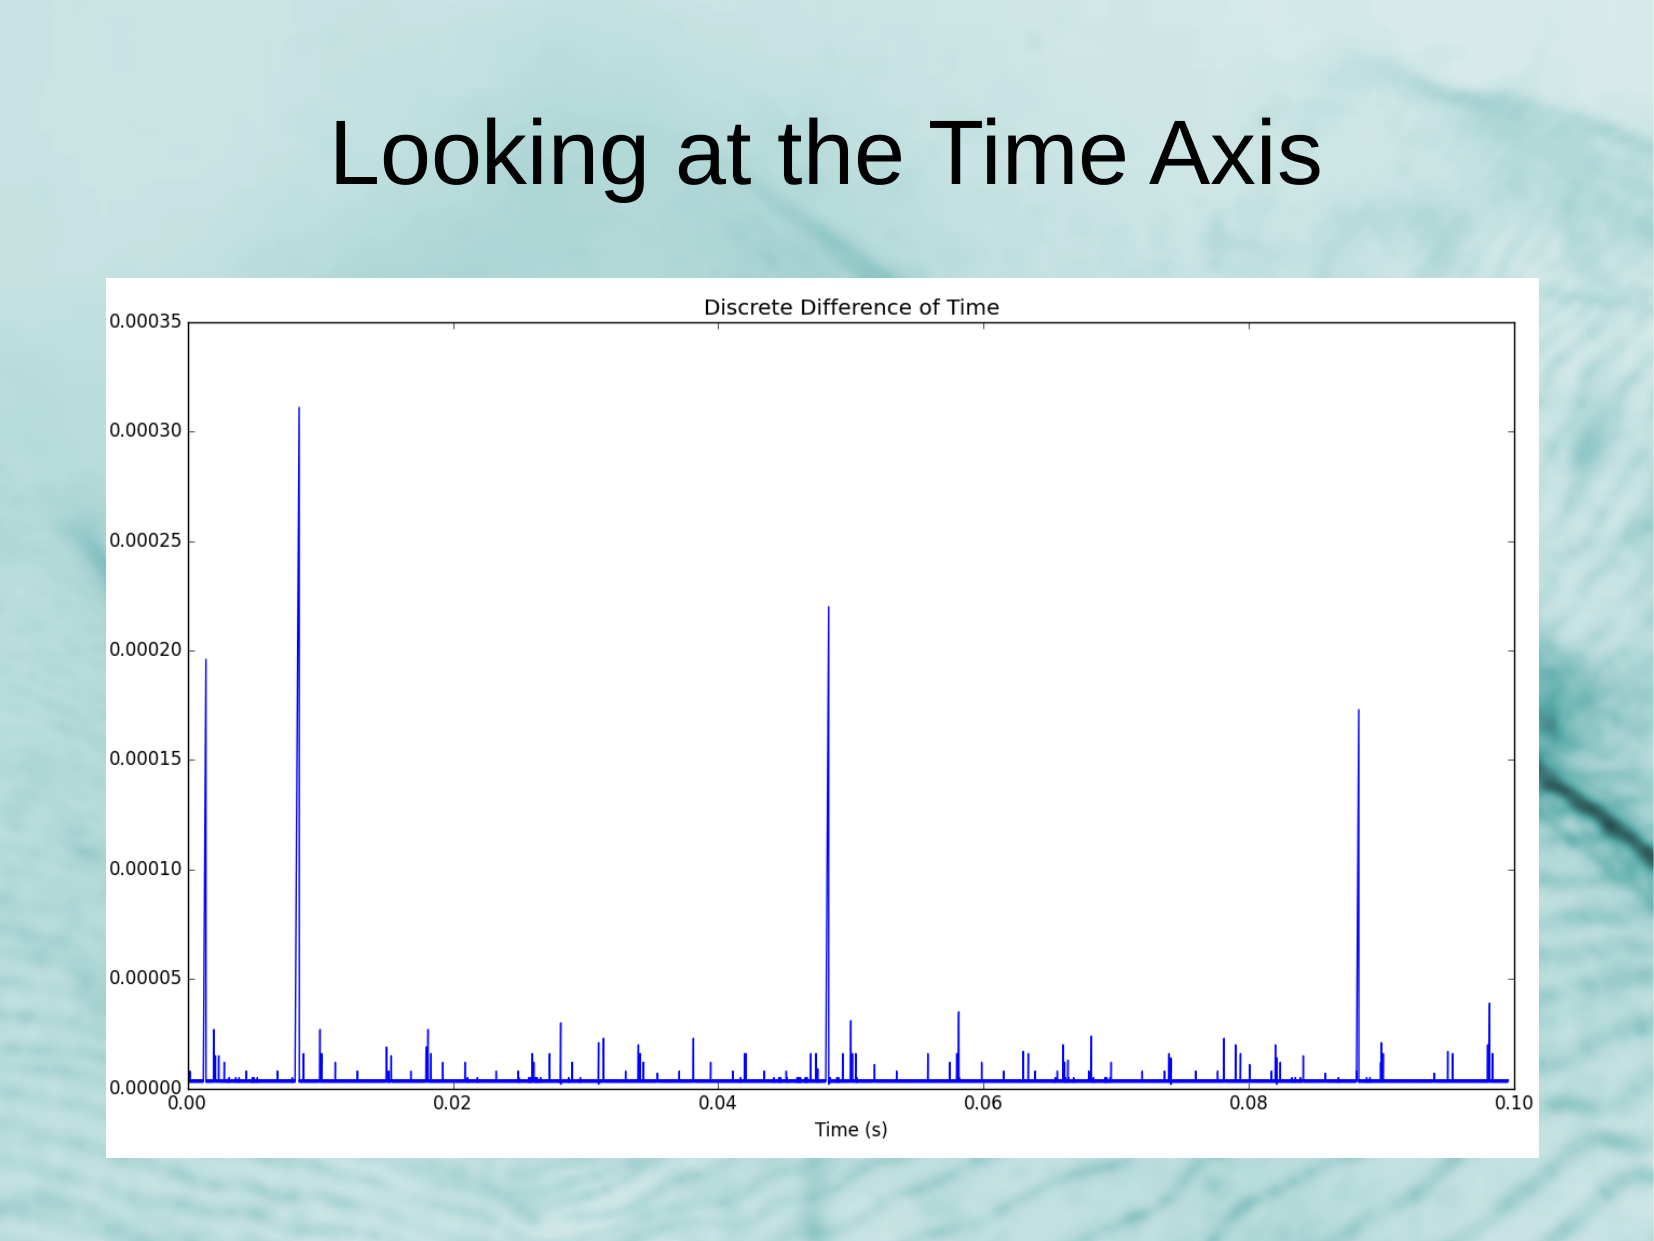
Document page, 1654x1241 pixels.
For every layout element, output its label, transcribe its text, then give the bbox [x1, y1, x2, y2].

picture [0, 0, 1654, 1241]
title Looking at the Time Axis [82, 49, 1571, 257]
